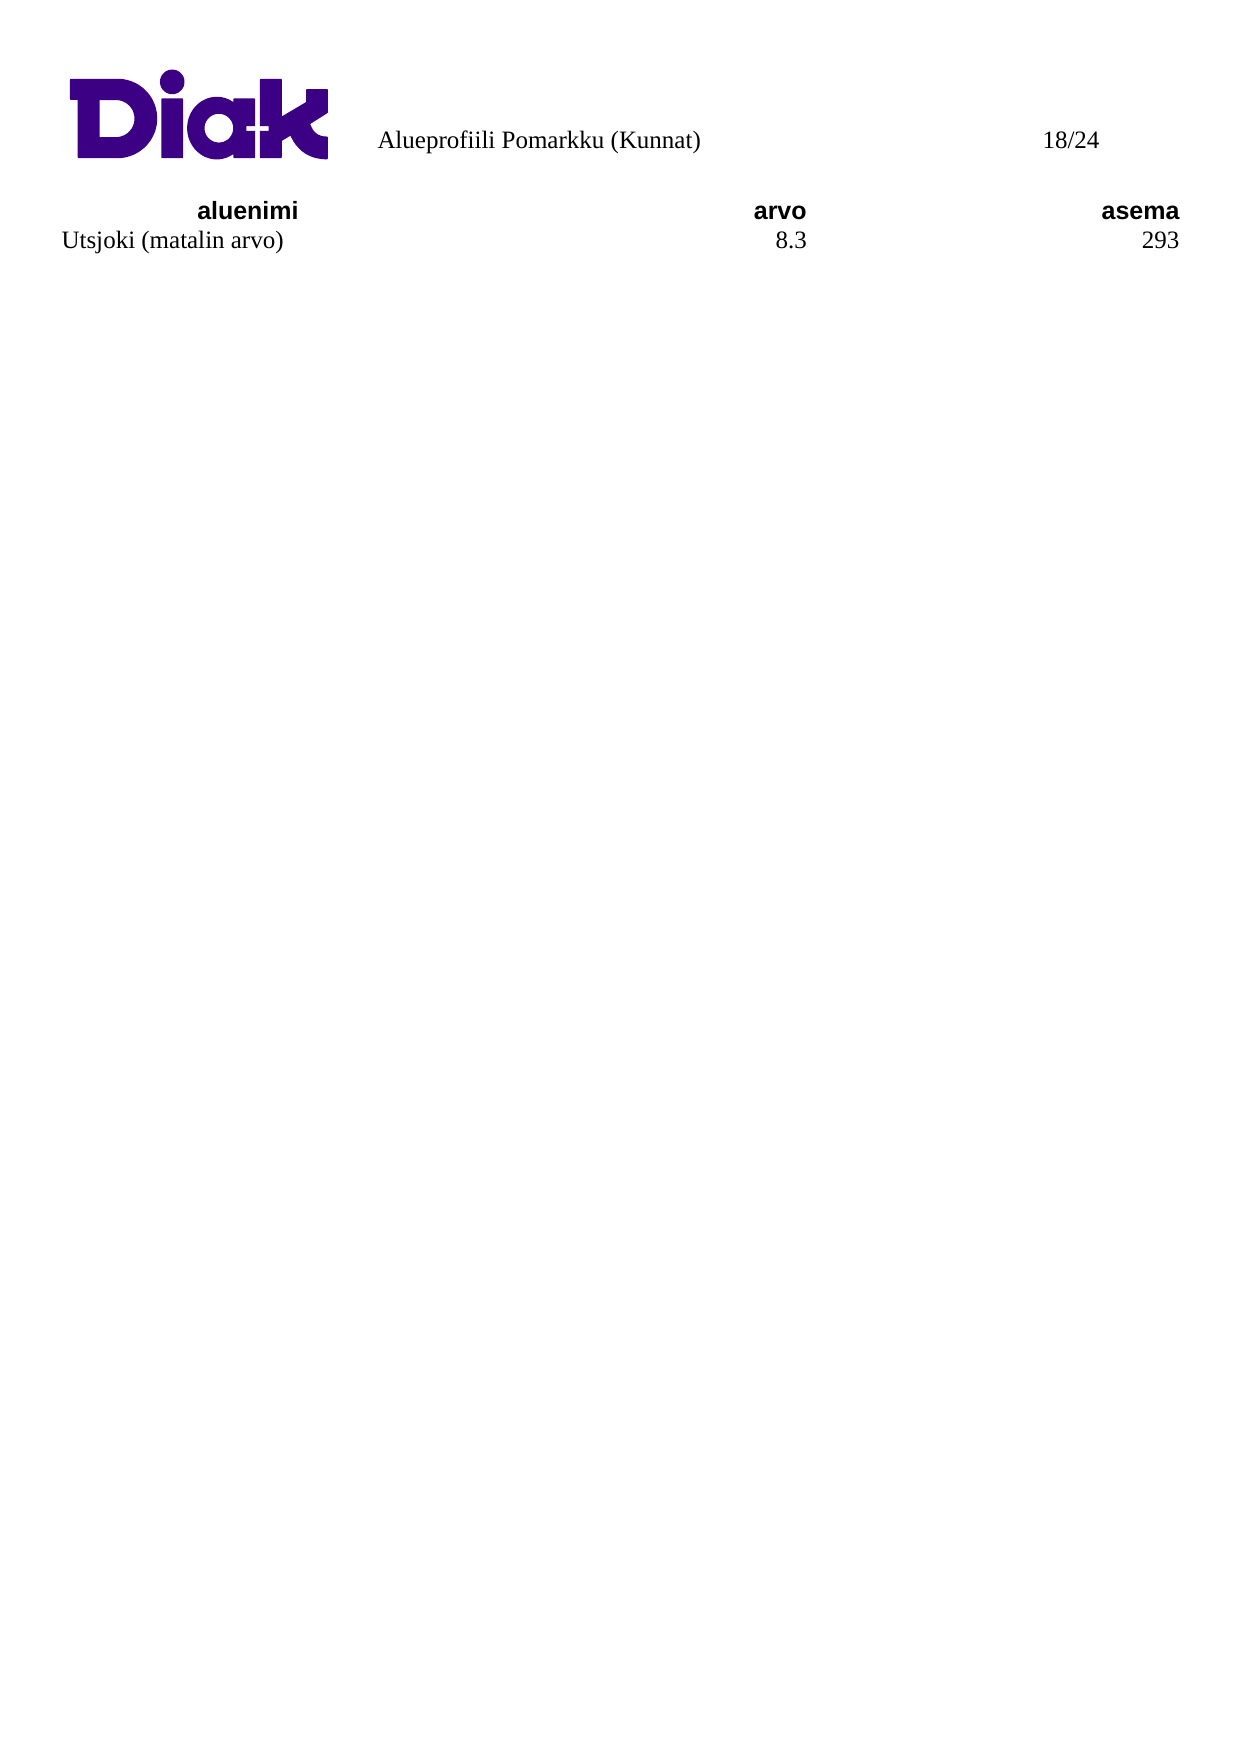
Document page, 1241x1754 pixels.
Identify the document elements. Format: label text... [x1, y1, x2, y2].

table_cell 8.3 [434, 225, 806, 254]
table_cell Utsjoki (matalin arvo) [61, 225, 434, 254]
table_header arvo [434, 196, 806, 225]
table_header asema [806, 196, 1179, 225]
table_cell 293 [806, 225, 1179, 254]
table_header aluenimi [61, 196, 434, 225]
